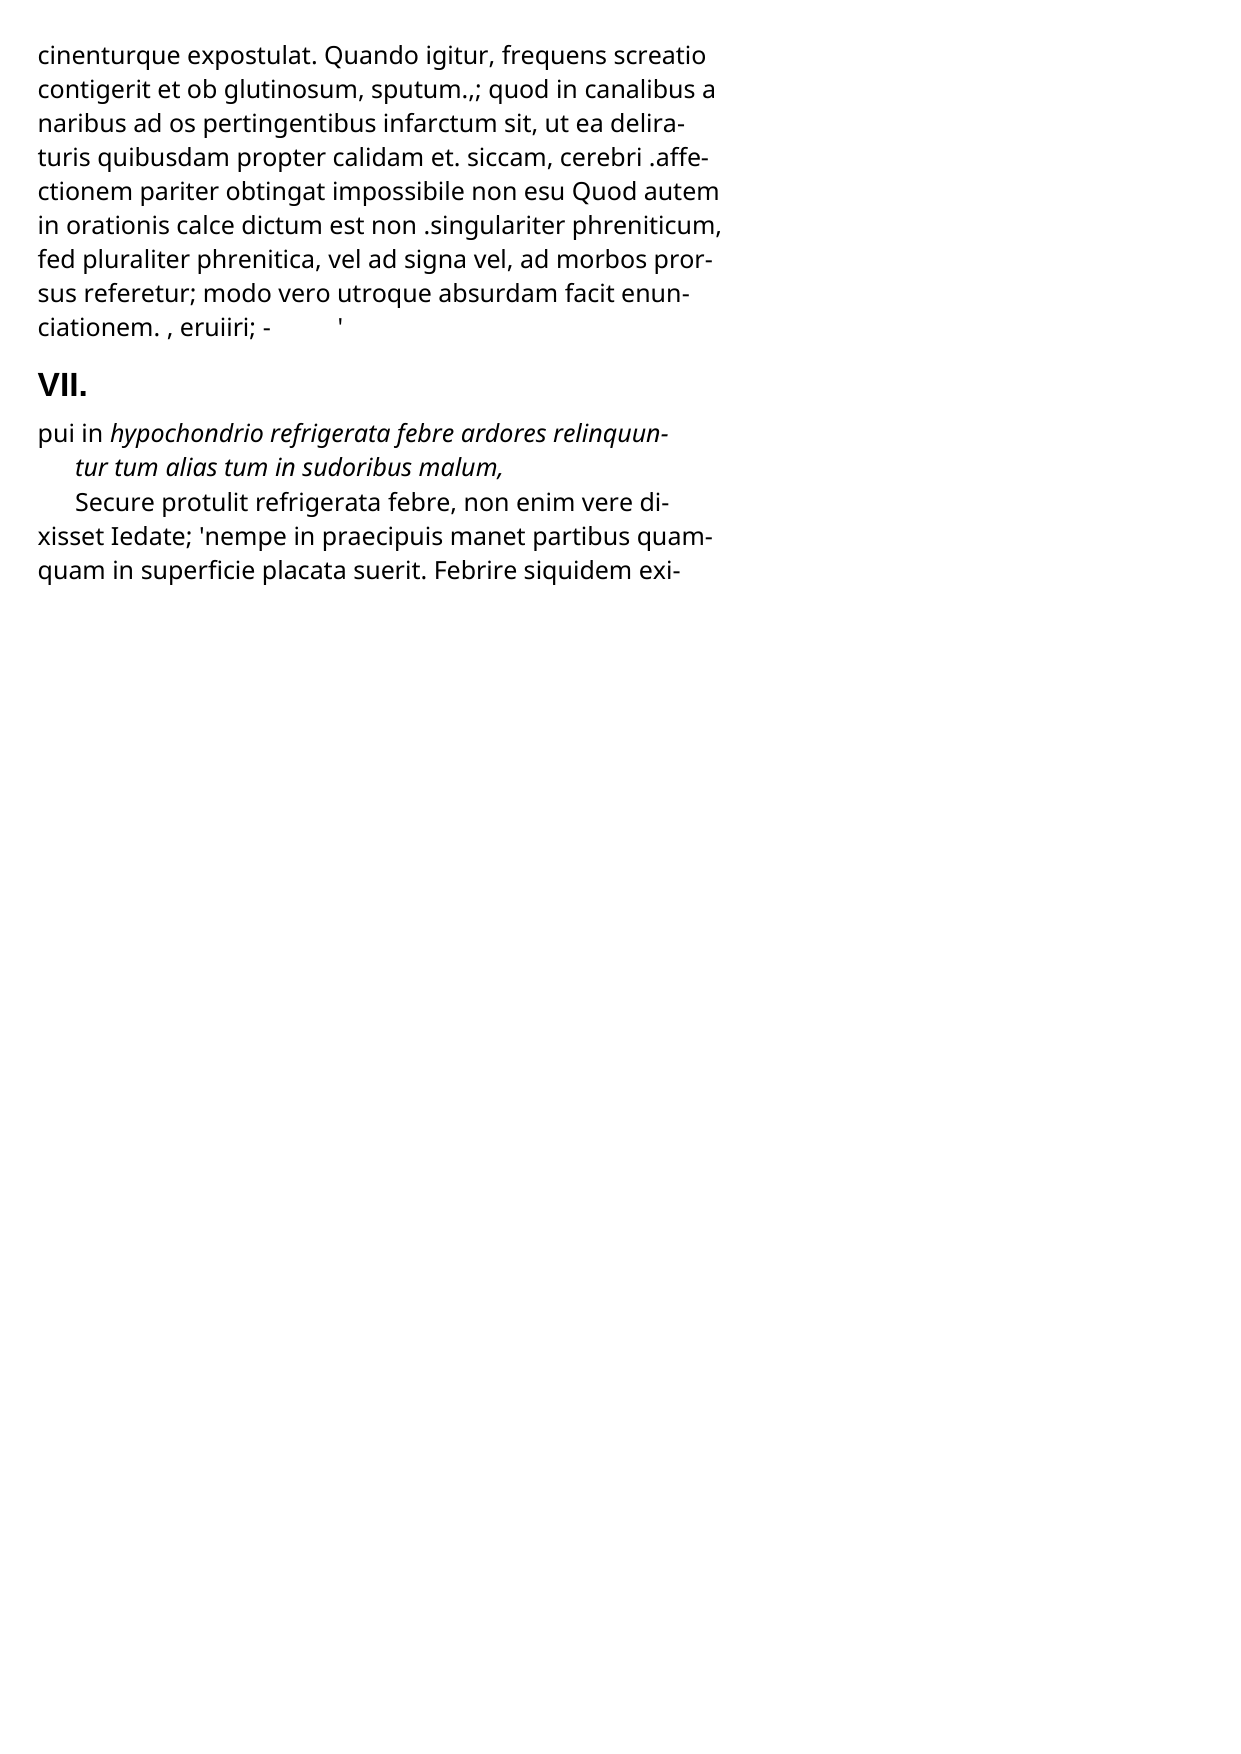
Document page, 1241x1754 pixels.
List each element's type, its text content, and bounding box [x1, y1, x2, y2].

text cinenturque expostulat. Quando igitur, frequens screatio contigerit et ob glutinosum, sputum.,; quod in canalibus a naribus ad os pertingentibus infarctum sit, ut ea delira- turis quibusdam propter calidam et. siccam, cerebri .affe- ctionem pariter obtingat impossibile non esu Quod autem in orationis calce dictum est non .singulariter phreniticum, fed pluraliter phrenitica, vel ad signa vel, ad morbos pror- sus referetur; modo vero utroque absurdam facit enun- ciationem. , eruiiri; - ' [37, 37, 1203, 344]
text pui in hypochondrio refrigerata febre ardores relinquun- tur tum alias tum in sudoribus malum, [37, 416, 1203, 484]
subtitle VII. [37, 365, 1203, 403]
text Secure protulit refrigerata febre, non enim vere di- xisset Iedate; 'nempe in praecipuis manet partibus quam- quam in superficie placata suerit. Febrire siquidem exi- [37, 484, 1203, 586]
